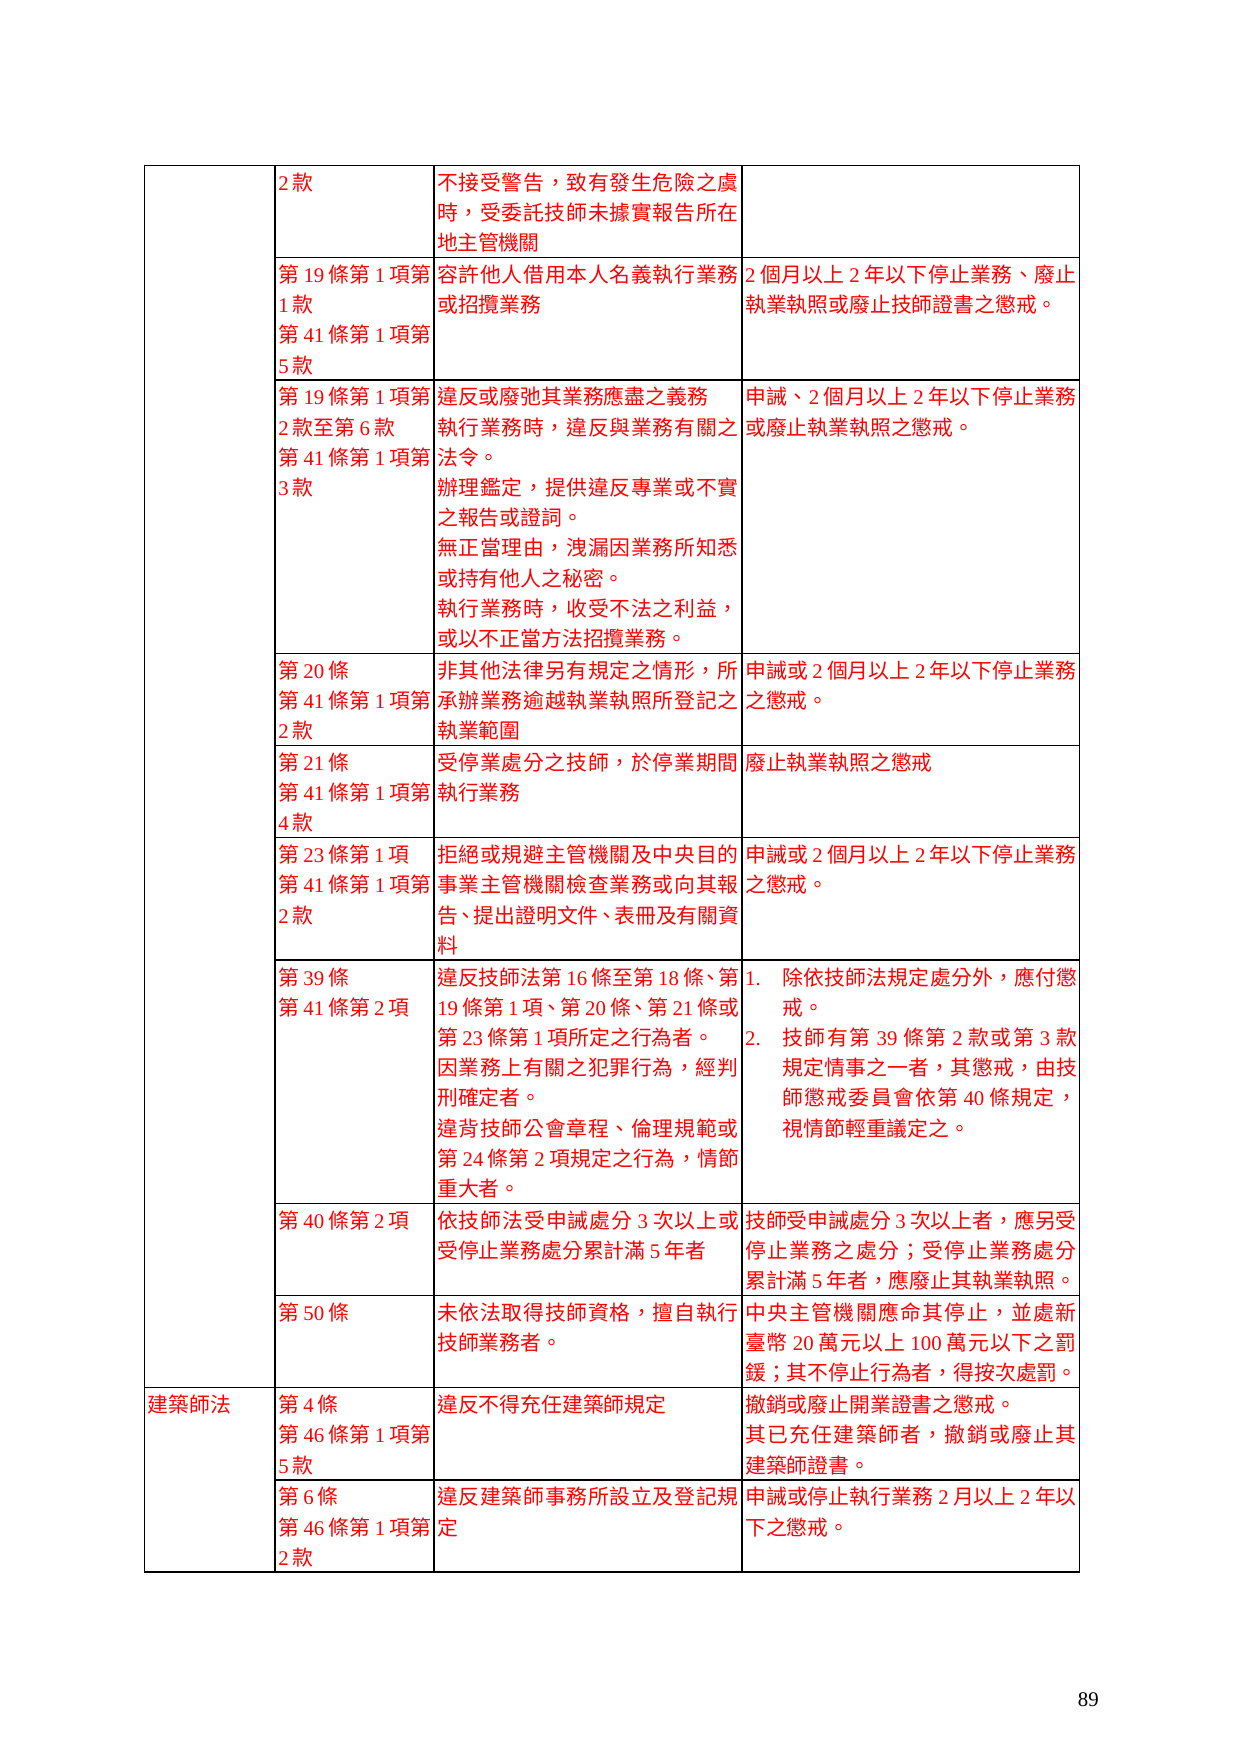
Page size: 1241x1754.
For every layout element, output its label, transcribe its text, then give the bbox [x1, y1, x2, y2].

table_cell 違反不得充任建築師規定 [435, 1388, 741, 1479]
table_cell [145, 166, 274, 1387]
table_cell 容許他人借用本人名義執行業務或招攬業務 [435, 258, 741, 379]
table_cell 第6條 第46條第1項第2款 [276, 1481, 433, 1571]
table_cell 受停業處分之技師，於停業期間執行業務 [435, 746, 741, 837]
table_cell 依技師法受申誡處分3次以上或受停止業務處分累計滿5年者 [435, 1204, 741, 1295]
table_cell 第4條 第46條第1項第5款 [276, 1388, 433, 1479]
table_cell 違反或廢弛其業務應盡之義務 執行業務時，違反與業務有關之法令。 辦理鑑定，提供違反專業或不實之報告或證詞。 無正當理由，洩漏因業務所知悉或持有他人之秘密。 執行業務時，收受不法之利益，或以不正當方法招攬業務。 [435, 381, 741, 652]
table_cell 第23條第1項 第41條第1項第2款 [276, 838, 433, 959]
table_cell 第21條 第41條第1項第4款 [276, 746, 433, 837]
table_cell 第40條第2項 [276, 1204, 433, 1295]
table_cell [743, 166, 1079, 257]
table_cell 不接受警告，致有發生危險之虞時，受委託技師未據實報告所在地主管機關 [435, 166, 741, 257]
table_cell 違反建築師事務所設立及登記規定 [435, 1481, 741, 1571]
table_cell 廢止執業執照之懲戒 [743, 746, 1079, 837]
table_cell 申誡或2個月以上2年以下停止業務之懲戒。 [743, 838, 1079, 959]
table_cell 違反技師法第16條至第18條、第19條第1項、第20條、第21條或第23條第1項所定之行為者。 因業務上有關之犯罪行為，經判刑確定者。 違背技師公會章程、倫理規範或第24條第2項規定之行為，情節重大者。 [435, 961, 741, 1202]
table_cell 申誡或2個月以上2年以下停止業務之懲戒。 [743, 654, 1079, 745]
table_cell 技師受申誡處分3次以上者，應另受停止業務之處分；受停止業務處分累計滿5年者，應廢止其執業執照。 [743, 1204, 1079, 1295]
table_cell 第39條 第41條第2項 [276, 961, 433, 1202]
table_cell 未依法取得技師資格，擅自執行技師業務者。 [435, 1296, 741, 1387]
table_cell 2個月以上2年以下停止業務、廢止執業執照或廢止技師證書之懲戒。 [743, 258, 1079, 379]
table_cell 申誡或停止執行業務2月以上2年以下之懲戒。 [743, 1481, 1079, 1571]
table_cell 撤銷或廢止開業證書之懲戒。 其已充任建築師者，撤銷或廢止其建築師證書。 [743, 1388, 1079, 1479]
table_cell 2款 [276, 166, 433, 257]
table_cell 非其他法律另有規定之情形，所承辦業務逾越執業執照所登記之執業範圍 [435, 654, 741, 745]
table_cell 中央主管機關應命其停止，並處新臺幣20萬元以上100萬元以下之罰鍰；其不停止行為者，得按次處罰。 [743, 1296, 1079, 1387]
table_cell 建築師法 [145, 1388, 274, 1571]
table_cell 除依技師法規定處分外，應付懲戒。 技師有第39條第2款或第3款規定情事之一者，其懲戒，由技師懲戒委員會依第40條規定，視情節輕重議定之。 [743, 961, 1079, 1202]
table_cell 第50條 [276, 1296, 433, 1387]
table_cell 拒絕或規避主管機關及中央目的事業主管機關檢查業務或向其報告、提出證明文件、表冊及有關資料 [435, 838, 741, 959]
table_cell 第19條第1項第2款至第6款 第41條第1項第3款 [276, 381, 433, 652]
table_cell 第20條 第41條第1項第2款 [276, 654, 433, 745]
table_cell 申誡、2個月以上2年以下停止業務或廢止執業執照之懲戒。 [743, 381, 1079, 652]
table_cell 第19條第1項第1款 第41條第1項第5款 [276, 258, 433, 379]
